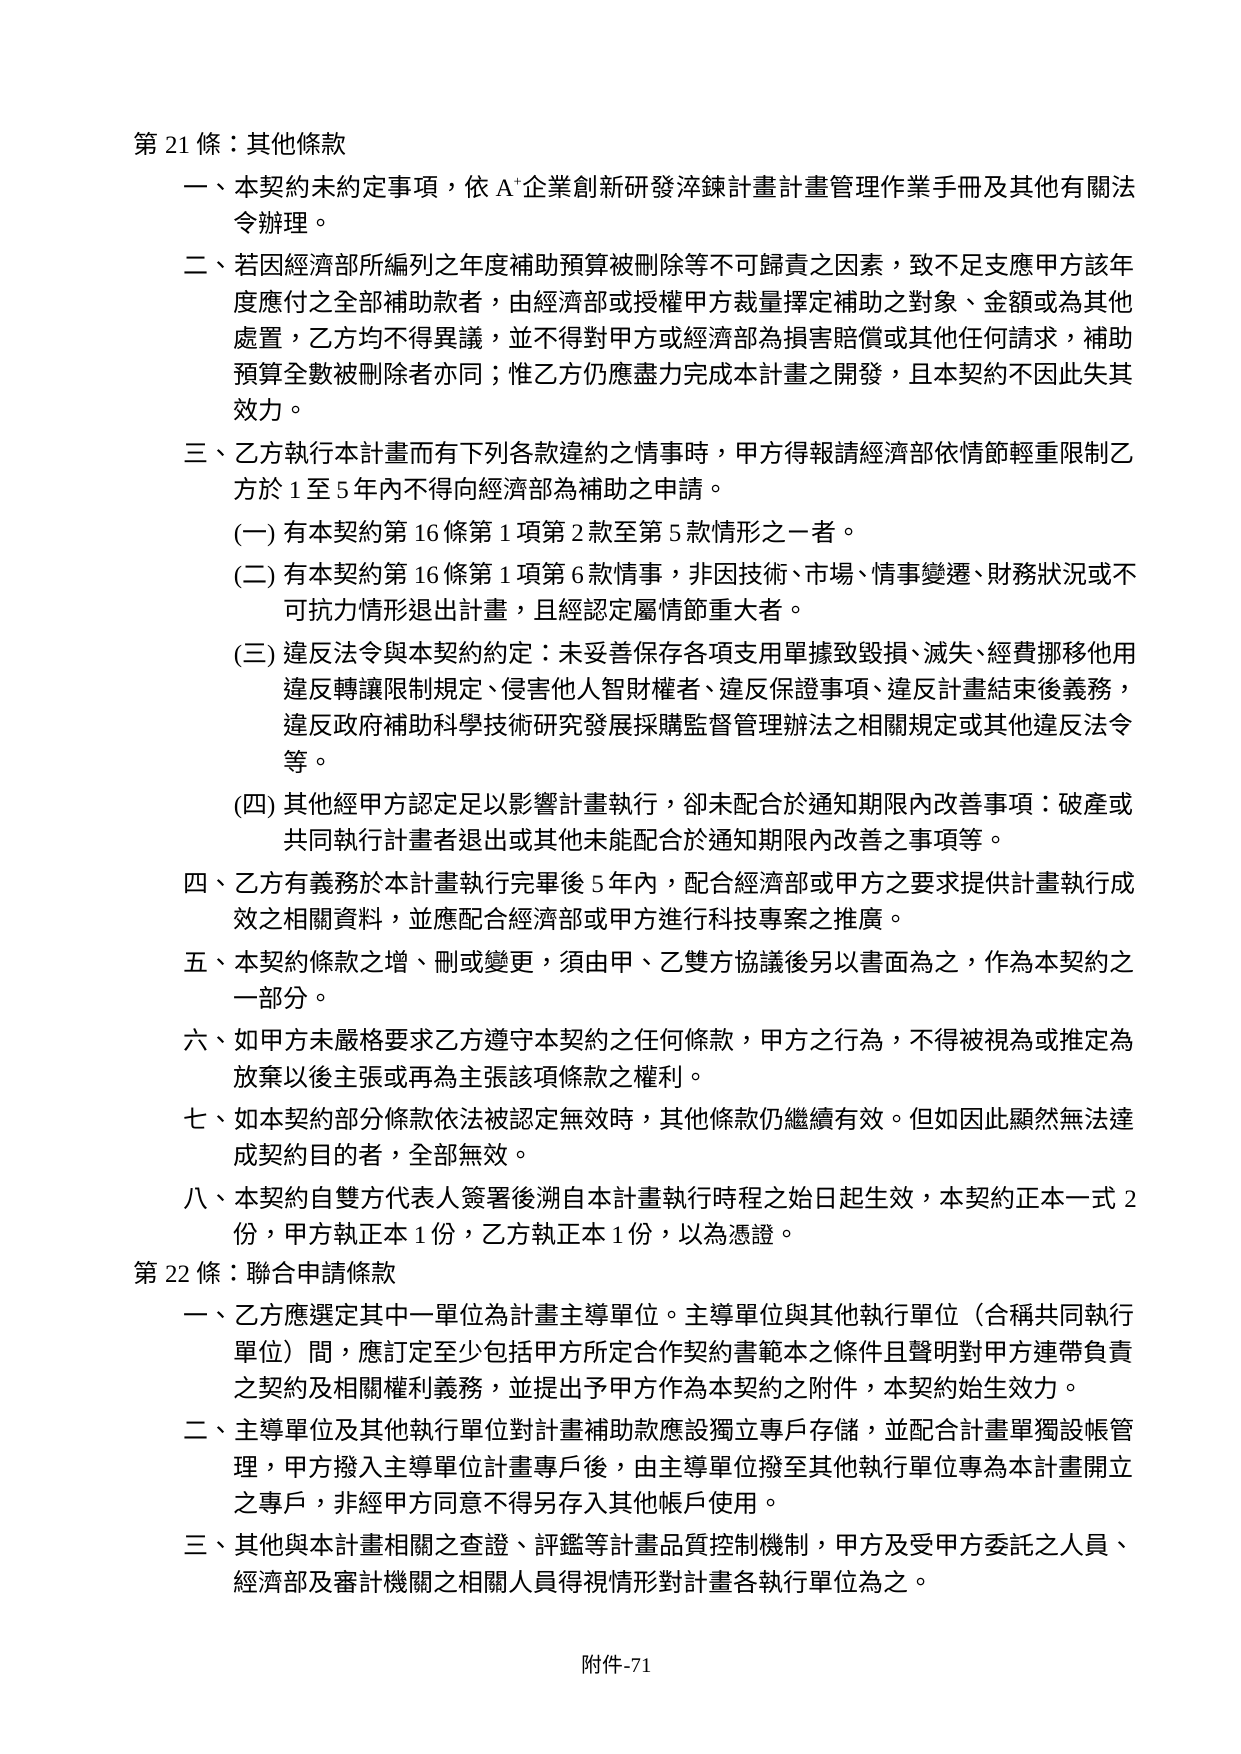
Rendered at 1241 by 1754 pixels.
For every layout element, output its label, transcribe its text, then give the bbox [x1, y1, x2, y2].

list 違反法令與本契約約定：未妥善保存各項支用單據致毀損、滅失、經費挪移他用、違反轉讓限制規定、侵害他人智財權者、違反保證事項、違反計畫結束後義務，違反政府補助科學技術研究發展採購監督管理辦法之相關規定或其他違反法令等。 [233, 633, 1137, 778]
list 有本契約第16條第1項第2款至第5款情形之ㄧ者。 [233, 512, 1137, 548]
list 如本契約部分條款依法被認定無效時，其他條款仍繼續有效。但如因此顯然無法達成契約目的者，全部無效。 [183, 1099, 1137, 1172]
list 有本契約第16條第1項第6款情事，非因技術、市場、情事變遷、財務狀況或不可抗力情形退出計畫，且經認定屬情節重大者。 [233, 554, 1137, 627]
list 主導單位及其他執行單位對計畫補助款應設獨立專戶存儲，並配合計畫單獨設帳管理，甲方撥入主導單位計畫專戶後，由主導單位撥至其他執行單位專為本計畫開立之專戶，非經甲方同意不得另存入其他帳戶使用。 [183, 1411, 1137, 1519]
list 乙方有義務於本計畫執行完畢後5年內，配合經濟部或甲方之要求提供計畫執行成效之相關資料，並應配合經濟部或甲方進行科技專案之推廣。 [183, 863, 1137, 936]
list 乙方執行本計畫而有下列各款違約之情事時，甲方得報請經濟部依情節輕重限制乙方於1至5年內不得向經濟部為補助之申請。 [183, 433, 1137, 506]
list 如甲方未嚴格要求乙方遵守本契約之任何條款，甲方之行為，不得被視為或推定為放棄以後主張或再為主張該項條款之權利。 [183, 1021, 1137, 1093]
list 其他與本計畫相關之查證、評鑑等計畫品質控制機制，甲方及受甲方委託之人員、經濟部及審計機關之相關人員得視情形對計畫各執行單位為之。 [183, 1526, 1137, 1598]
list 其他經甲方認定足以影響計畫執行，卻未配合於通知期限內改善事項：破產或共同執行計畫者退出或其他未能配合於通知期限內改善之事項等。 [233, 784, 1137, 857]
list 若因經濟部所編列之年度補助預算被刪除等不可歸責之因素，致不足支應甲方該年度應付之全部補助款者，由經濟部或授權甲方裁量擇定補助之對象、金額或為其他處置，乙方均不得異議，並不得對甲方或經濟部為損害賠償或其他任何請求，補助預算全數被刪除者亦同；惟乙方仍應盡力完成本計畫之開發，且本契約不因此失其效力。 [183, 246, 1137, 427]
list 本契約條款之增、刪或變更，須由甲、乙雙方協議後另以書面為之，作為本契約之一部分。 [183, 942, 1137, 1014]
list 本契約未約定事項，依A+企業創新研發淬鍊計畫計畫管理作業手冊及其他有關法令辦理。 [183, 167, 1137, 239]
list 本契約自雙方代表人簽署後溯自本計畫執行時程之始日起生效，本契約正本一式2份，甲方執正本1份，乙方執正本1份，以為憑證。 [183, 1178, 1137, 1251]
text 第 21 條：其他條款 [133, 124, 1137, 161]
text 第 22 條：聯合申請條款 [133, 1253, 1137, 1289]
list 乙方應選定其中一單位為計畫主導單位。主導單位與其他執行單位（合稱共同執行單位）間，應訂定至少包括甲方所定合作契約書範本之條件且聲明對甲方連帶負責之契約及相關權利義務，並提出予甲方作為本契約之附件，本契約始生效力。 [183, 1296, 1137, 1404]
